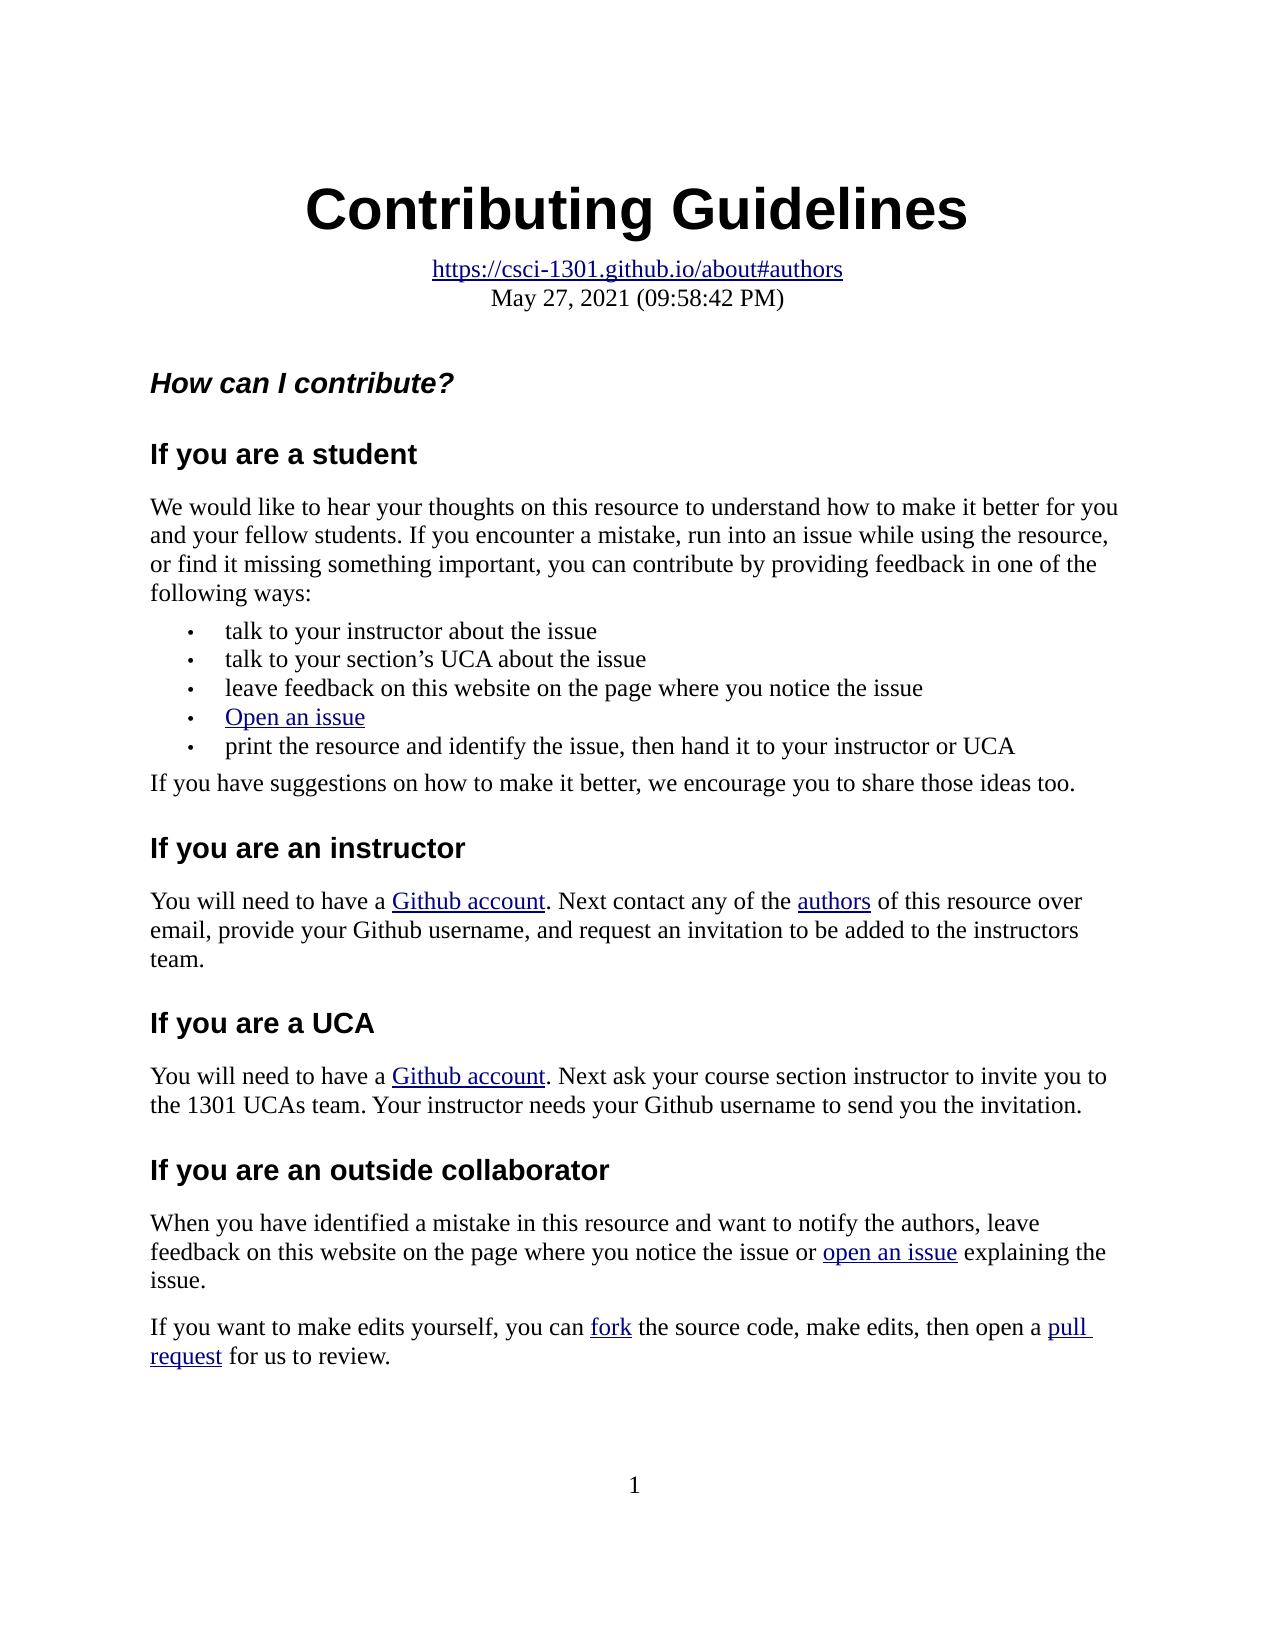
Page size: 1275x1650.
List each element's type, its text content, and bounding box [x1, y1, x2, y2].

text You will need to have a Github account. Next ask your course section instructor to invite you to the 1301 UCAs team. Your instructor needs your Github username to send you the invitation. [150, 1061, 1125, 1119]
list print the resource and identify the issue, then hand it to your instructor or UCA [187, 731, 1125, 759]
list talk to your instructor about the issue [187, 616, 1125, 644]
text When you have identified a mistake in this resource and want to notify the authors, leave feedback on this website on the page where you notice the issue or open an issue explaining the issue. [150, 1208, 1125, 1294]
subtitle If you are an outside collaborator [150, 1153, 1125, 1186]
text We would like to hear your thoughts on this resource to understand how to make it better for you and your fellow students. If you encounter a mistake, run into an issue while using the resource, or find it missing something important, you can contribute by providing feedback in one of the following ways: [150, 492, 1125, 607]
text https://csci-1301.github.io/about#authors [150, 254, 1125, 283]
text If you have suggestions on how to make it better, we encourage you to share those ideas too. [150, 768, 1125, 797]
text May 27, 2021 (09:58:42 PM) [150, 283, 1125, 312]
list Open an issue [187, 702, 1125, 731]
list leave feedback on this website on the page where you notice the issue [187, 673, 1125, 702]
subtitle If you are a student [150, 437, 1125, 470]
subtitle If you are an instructor [150, 831, 1125, 865]
title Contributing Guidelines [150, 175, 1125, 242]
text You will need to have a Github account. Next contact any of the authors of this resource over email, provide your Github username, and request an invitation to be added to the instructors team. [150, 886, 1125, 972]
subtitle How can I contribute? [150, 366, 1125, 399]
subtitle If you are a UCA [150, 1006, 1125, 1040]
text If you want to make edits yourself, you can fork the source code, make edits, then open a pull request for us to review. [150, 1312, 1125, 1369]
list talk to your section’s UCA about the issue [187, 644, 1125, 673]
